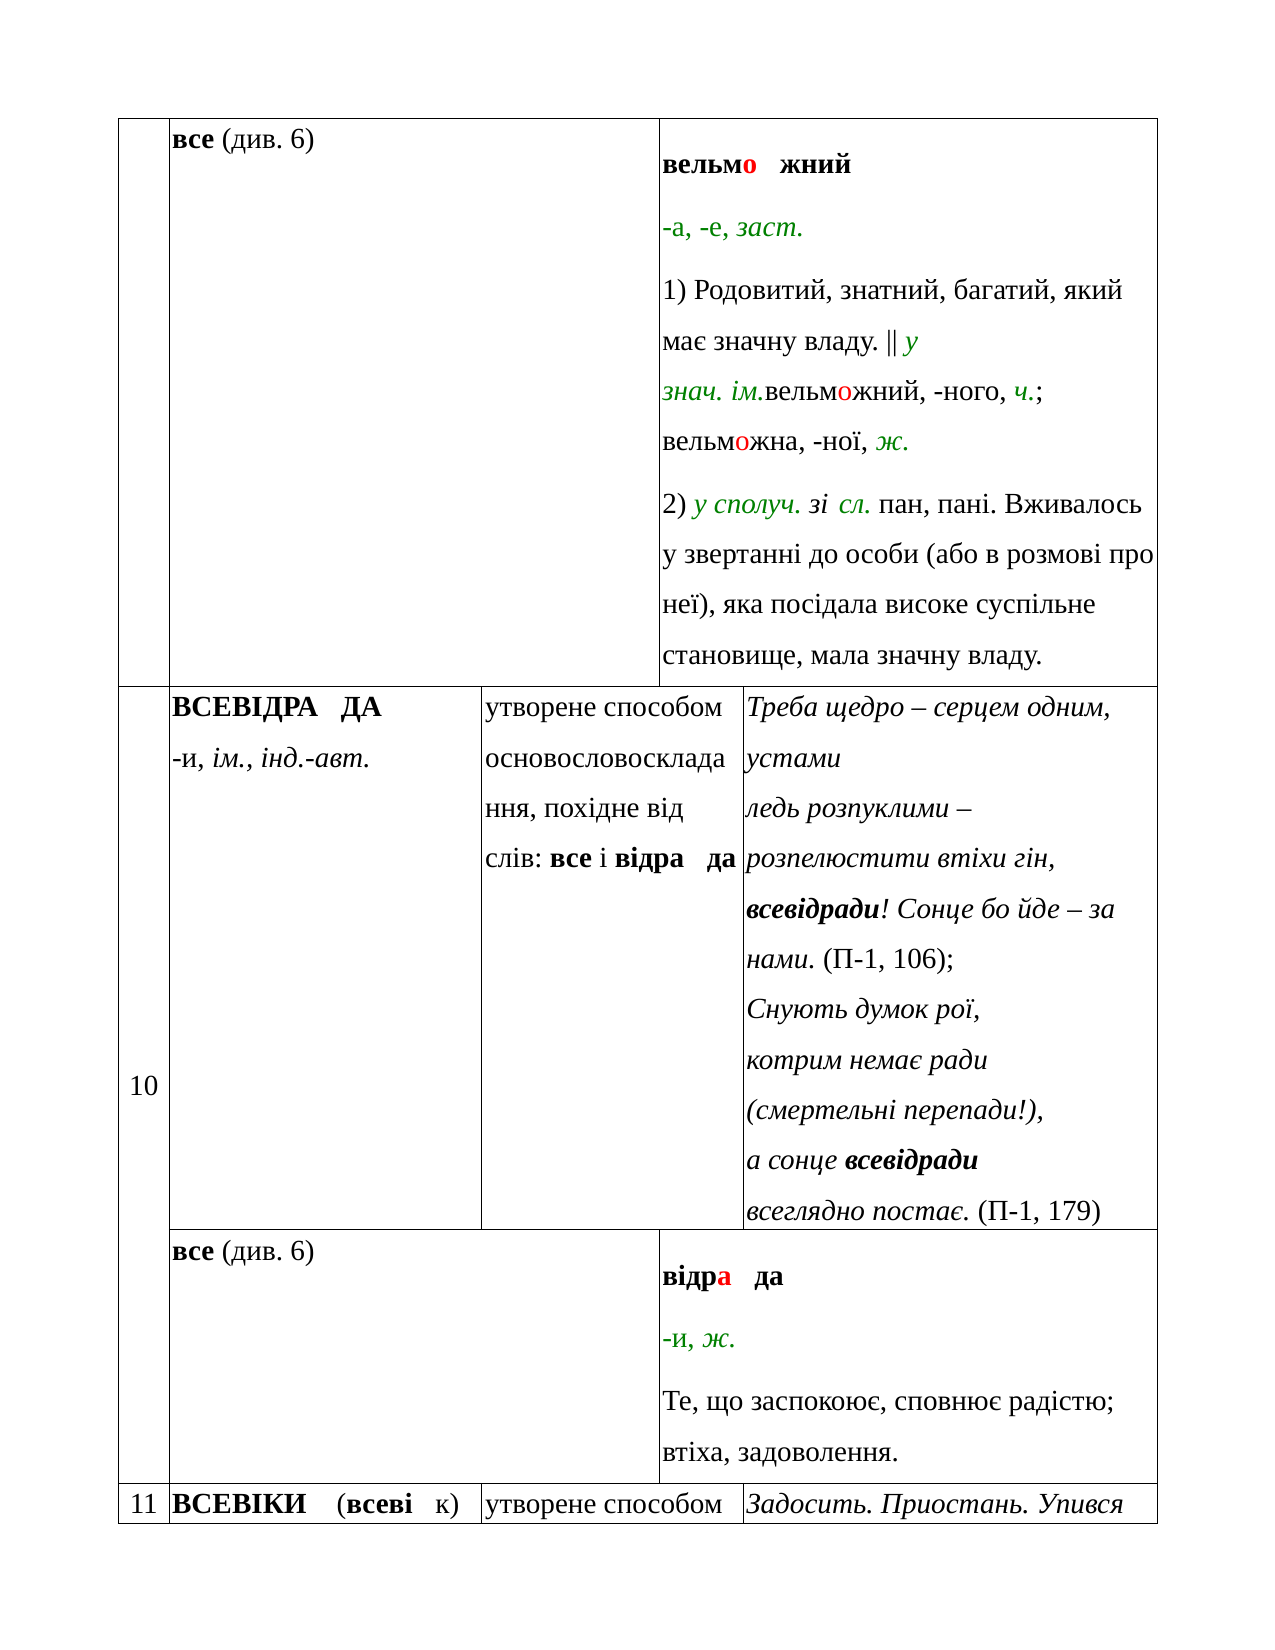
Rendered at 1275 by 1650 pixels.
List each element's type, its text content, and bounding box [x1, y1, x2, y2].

table_cell Задосить. Приостань. Упився [744, 1484, 1157, 1523]
table_cell утворене способом основословоскладання, похідне від слів: все і відрада [482, 687, 743, 1229]
table_cell вельможний -а, -е, заст. 1) Родовитий, знатний, багатий, який має значну владу. || у знач. ім.вельможний, -ного, ч.; вельможна, -ної, ж. 2) у сполуч. зі сл. пан, пані. Вживалось у звертанні до особи (або в розмові про неї), яка посідала високе суспільне становище, мала значну владу. [660, 119, 1157, 686]
table_cell утворене способом [482, 1484, 743, 1523]
table_cell [119, 119, 169, 686]
table_cell 11 [119, 1484, 169, 1523]
table_cell Всевіки (всевік) [170, 1484, 481, 1523]
table_cell 10 [119, 687, 169, 1483]
table_cell ВсевідрАда -и, ім., інд.-авт. [170, 687, 481, 1229]
table_cell відрада -и, ж. Те, що заспокоює, сповнює радістю; втіха, задоволення. [660, 1230, 1157, 1483]
table_cell Треба щедро – серцем одним, устами ледь розпуклими – розпелюстити втіхи гін, всевідради! Сонце бо йде – за нами. (П‑1, 106); Снують думок рої, котрим немає ради (смертельні перепади!), а сонце всевідради всеглядно постає. (П‑1, 179) [744, 687, 1157, 1229]
table_cell все (див. 6) [170, 1230, 659, 1483]
table_cell все (див. 6) [170, 119, 659, 686]
